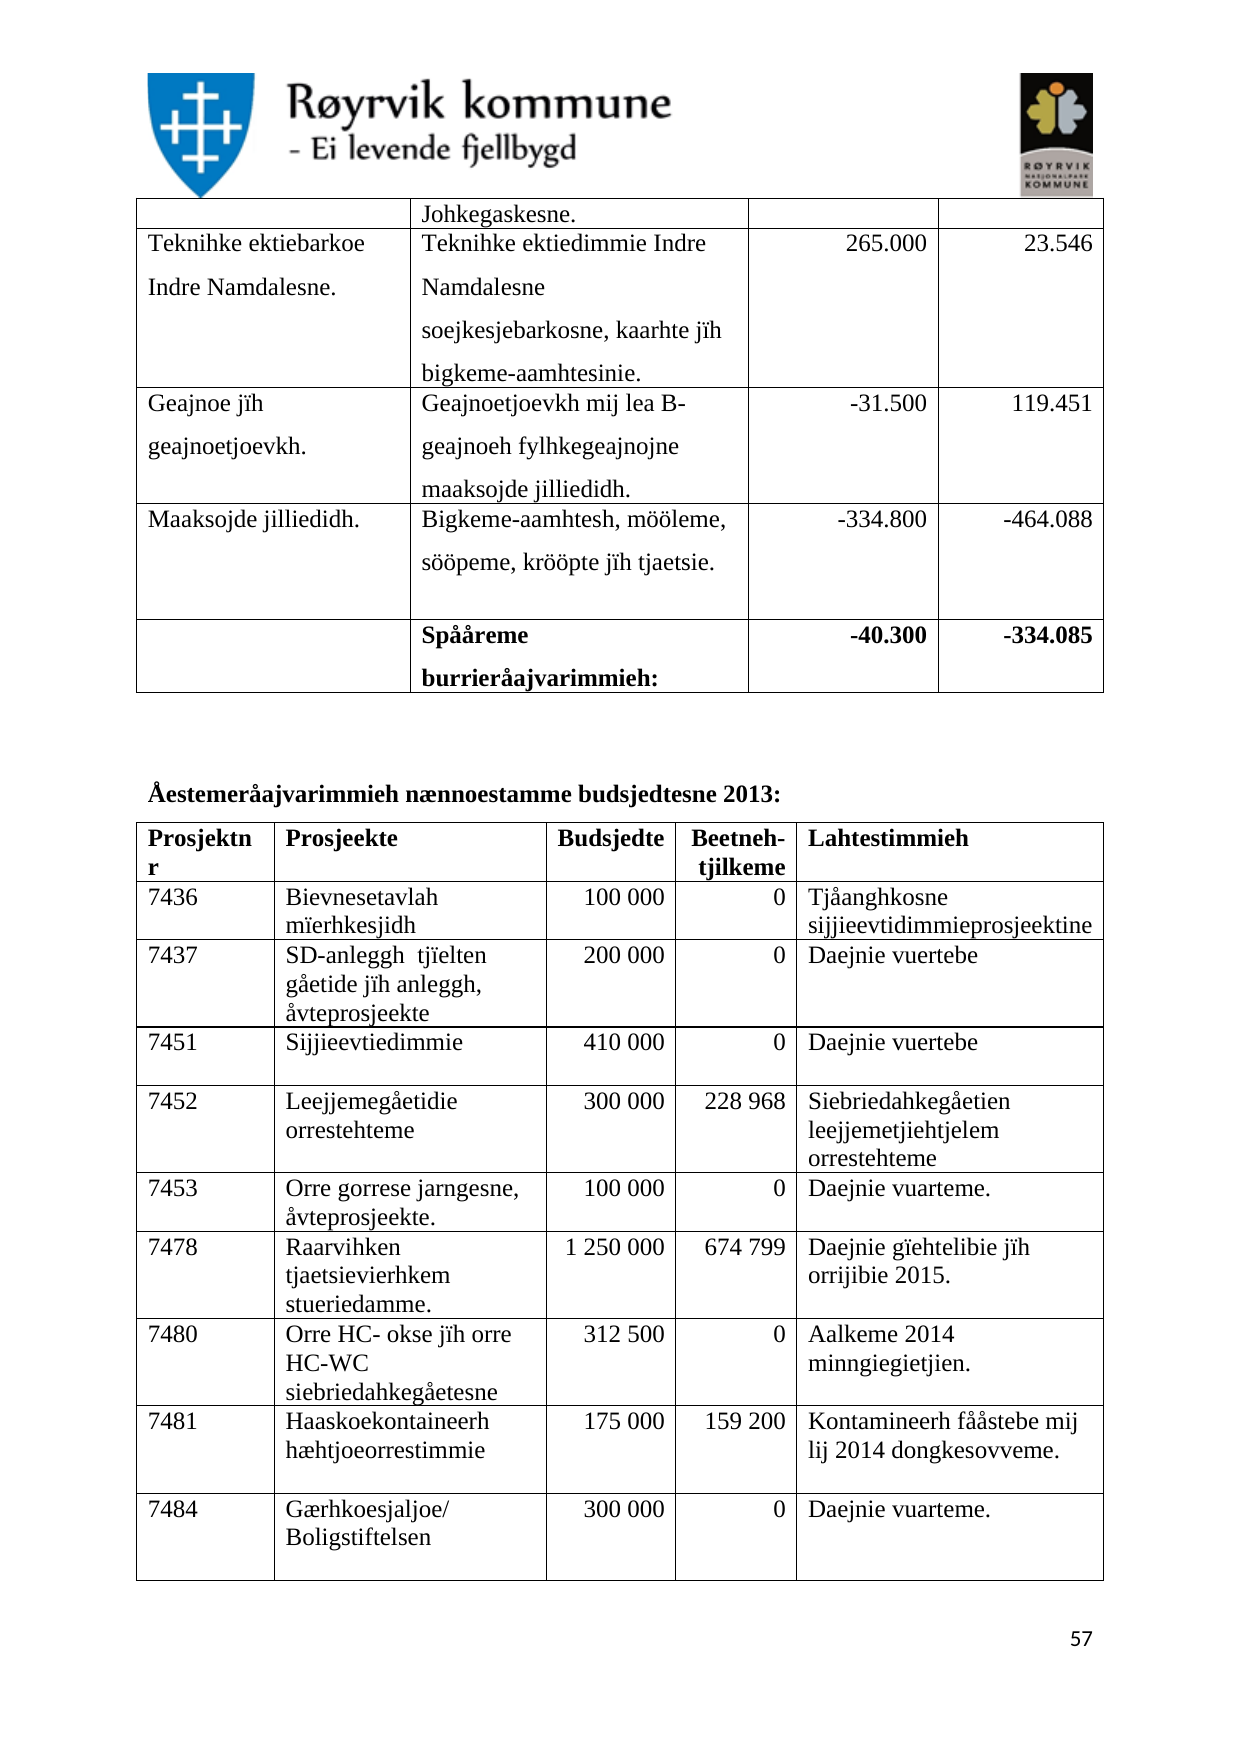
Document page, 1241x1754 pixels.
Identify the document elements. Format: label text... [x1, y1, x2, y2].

table_cell 674 799 [676, 1232, 796, 1318]
table_cell -464.088 [939, 504, 1103, 619]
table_cell 7452 [137, 1086, 274, 1172]
table_cell 0 [676, 882, 796, 939]
table_header Lahtestimmieh [797, 823, 1103, 881]
table_cell 175 000 [547, 1406, 675, 1493]
table_cell -40.300 [749, 620, 938, 692]
table_cell Tjåanghkosne sijjieevtidimmieprosjeektine [797, 882, 1103, 939]
table_cell 0 [676, 1173, 796, 1231]
table_cell [939, 199, 1103, 227]
table_cell Siebriedahkegåetien leejjemetjiehtjelem orrestehteme [797, 1086, 1103, 1172]
table_cell 0 [676, 1494, 796, 1580]
table_cell Orre HC- okse jïh orre HC-WC siebriedahkegåetesne [275, 1319, 546, 1405]
text Åestemeråajvarimmieh nænnoestamme budsjedtesne 2013: [148, 779, 1093, 808]
table_cell 0 [676, 1028, 796, 1085]
table_cell 119.451 [939, 388, 1103, 503]
table_cell SD-anleggh tjïelten gåetide jïh anleggh, åvteprosjeekte [275, 940, 546, 1026]
table_cell 7478 [137, 1232, 274, 1318]
table_cell Johkegaskesne. [411, 199, 748, 227]
table_cell Aalkeme 2014 minngiegietjien. [797, 1319, 1103, 1405]
table_cell 410 000 [547, 1028, 675, 1085]
table_header Prosjektnr [137, 823, 274, 881]
table_cell Maaksojde jilliedidh. [137, 504, 410, 619]
table_cell 7484 [137, 1494, 274, 1580]
table_cell 7480 [137, 1319, 274, 1405]
table_cell Sijjieevtiedimmie [275, 1028, 546, 1085]
table_cell Bievnesetavlah mïerhkesjidh [275, 882, 546, 939]
table_cell 7436 [137, 882, 274, 939]
table_cell 7451 [137, 1028, 274, 1085]
table_header Prosjeekte [275, 823, 546, 881]
table_cell Raarvihken tjaetsievierhkem stueriedamme. [275, 1232, 546, 1318]
table_cell Daejnie vuarteme. [797, 1494, 1103, 1580]
table_cell -31.500 [749, 388, 938, 503]
table_cell 265.000 [749, 229, 938, 387]
table_cell 23.546 [939, 229, 1103, 387]
table_cell 100 000 [547, 1173, 675, 1231]
table_cell Kontamineerh fååstebe mij lij 2014 dongkesovveme. [797, 1406, 1103, 1493]
table_cell [137, 620, 410, 692]
table_cell 159 200 [676, 1406, 796, 1493]
table_cell Geajnoetjoevkh mij lea B- geajnoeh fylhkegeajnojne maaksojde jilliedidh. [411, 388, 748, 503]
picture [147, 73, 1093, 198]
table_cell Daejnie vuarteme. [797, 1173, 1103, 1231]
table_cell Daejnie vuertebe [797, 940, 1103, 1026]
table_cell Geajnoe jïh geajnoetjoevkh. [137, 388, 410, 503]
table_cell 7453 [137, 1173, 274, 1231]
table_header Budsjedte [547, 823, 675, 881]
table_cell Daejnie vuertebe [797, 1028, 1103, 1085]
table_cell Teknihke ektiedimmie Indre Namdalesne soejkesjebarkosne, kaarhte jïh bigkeme-aamhtesinie. [411, 229, 748, 387]
table_cell Gærhkoesjaljoe/ Boligstiftelsen [275, 1494, 546, 1580]
table_cell 7481 [137, 1406, 274, 1493]
table_cell 228 968 [676, 1086, 796, 1172]
table_header Beetneh-tjilkeme [676, 823, 796, 881]
table_cell -334.085 [939, 620, 1103, 692]
table_cell Haaskoekontaineerh hæhtjoeorrestimmie [275, 1406, 546, 1493]
table_cell 0 [676, 940, 796, 1026]
table_cell Orre gorrese jarngesne, åvteprosjeekte. [275, 1173, 546, 1231]
table_cell Daejnie gïehtelibie jïh orrijibie 2015. [797, 1232, 1103, 1318]
table_cell 1 250 000 [547, 1232, 675, 1318]
table_cell 300 000 [547, 1086, 675, 1172]
table_cell Bigkeme-aamhtesh, mööleme, sööpeme, krööpte jïh tjaetsie. [411, 504, 748, 619]
table_cell 100 000 [547, 882, 675, 939]
table_cell 200 000 [547, 940, 675, 1026]
table_cell [137, 199, 410, 227]
table_cell 7437 [137, 940, 274, 1026]
table_cell Teknihke ektiebarkoe Indre Namdalesne. [137, 229, 410, 387]
table_cell [749, 199, 938, 227]
table_cell Spååreme burrieråajvarimmieh: [411, 620, 748, 692]
table_cell Leejjemegåetidie orrestehteme [275, 1086, 546, 1172]
table_cell 0 [676, 1319, 796, 1405]
table_cell -334.800 [749, 504, 938, 619]
table_cell 312 500 [547, 1319, 675, 1405]
table_cell 300 000 [547, 1494, 675, 1580]
